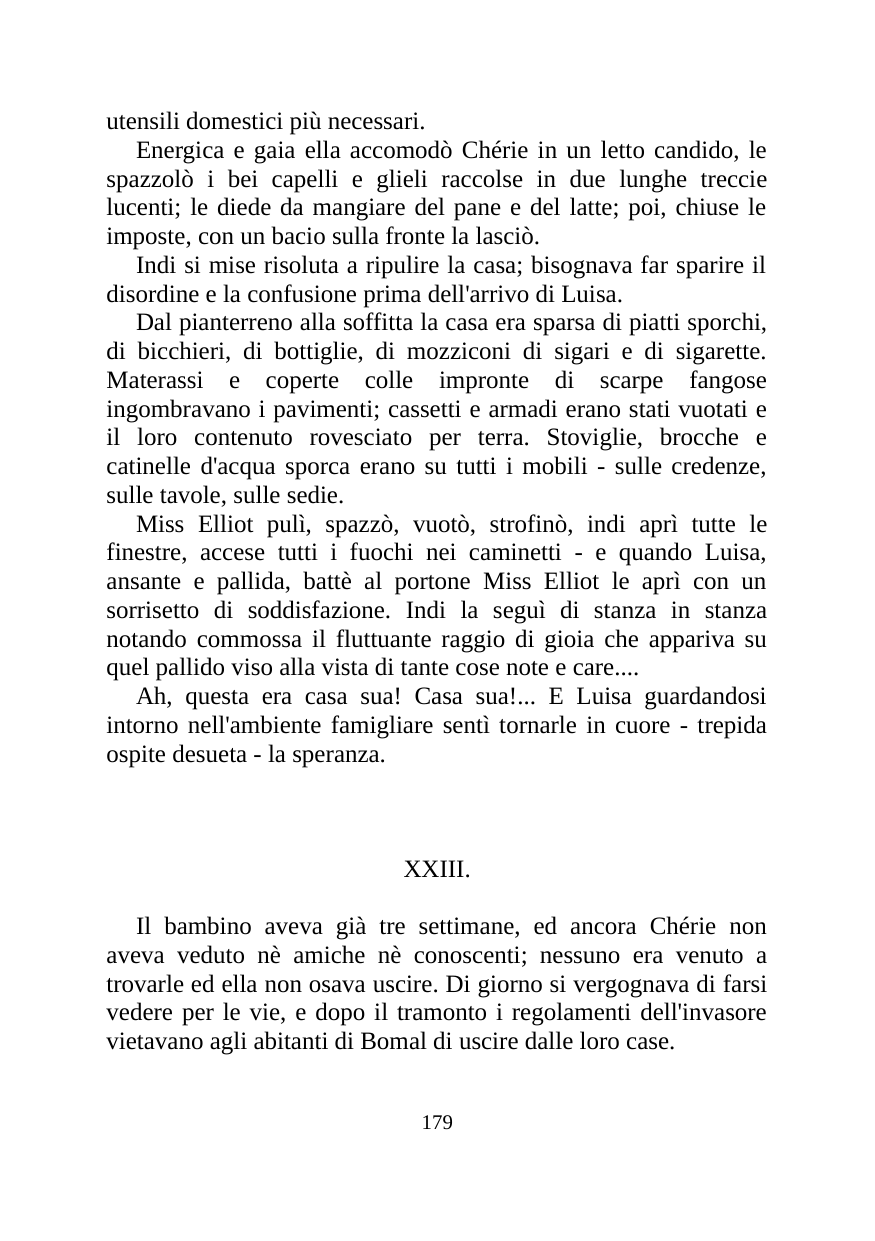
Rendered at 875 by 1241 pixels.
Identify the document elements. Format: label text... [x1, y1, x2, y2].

text utensili domestici più necessari. [106, 106, 768, 135]
text Il bambino aveva già tre settimane, ed ancora Chérie non aveva veduto nè amiche nè conoscenti; nessuno era venuto a trovarle ed ella non osava uscire. Di giorno si vergognava di farsi vedere per le vie, e dopo il tramonto i regolamenti dell'invasore vietavano agli abitanti di Bomal di uscire dalle loro case. [106, 911, 768, 1055]
text Energica e gaia ella accomodò Chérie in un letto candido, le spazzolò i bei capelli e glieli raccolse in due lunghe treccie lucenti; le diede da mangiare del pane e del latte; poi, chiuse le imposte, con un bacio sulla fronte la lasciò. [106, 135, 768, 250]
text Miss Elliot pulì, spazzò, vuotò, strofinò, indi aprì tutte le finestre, accese tutti i fuochi nei caminetti - e quando Luisa, ansante e pallida, battè al portone Miss Elliot le aprì con un sorrisetto di soddisfazione. Indi la seguì di stanza in stanza notando commossa il fluttuante raggio di gioia che appariva su quel pallido viso alla vista di tante cose note e care.... [106, 509, 768, 681]
text XXIII. [106, 854, 768, 882]
text Indi si mise risoluta a ripulire la casa; bisognava far sparire il disordine e la confusione prima dell'arrivo di Luisa. [106, 250, 768, 307]
text Ah, questa era casa sua! Casa sua!... E Luisa guardandosi intorno nell'ambiente famigliare sentì tornarle in cuore - trepida ospite desueta - la speranza. [106, 681, 768, 767]
text Dal pianterreno alla soffitta la casa era sparsa di piatti sporchi, di bicchieri, di bottiglie, di mozziconi di sigari e di sigarette. Materassi e coperte colle impronte di scarpe fangose ingombravano i pavimenti; cassetti e armadi erano stati vuotati e il loro contenuto rovesciato per terra. Stoviglie, brocche e catinelle d'acqua sporca erano su tutti i mobili - sulle credenze, sulle tavole, sulle sedie. [106, 307, 768, 509]
